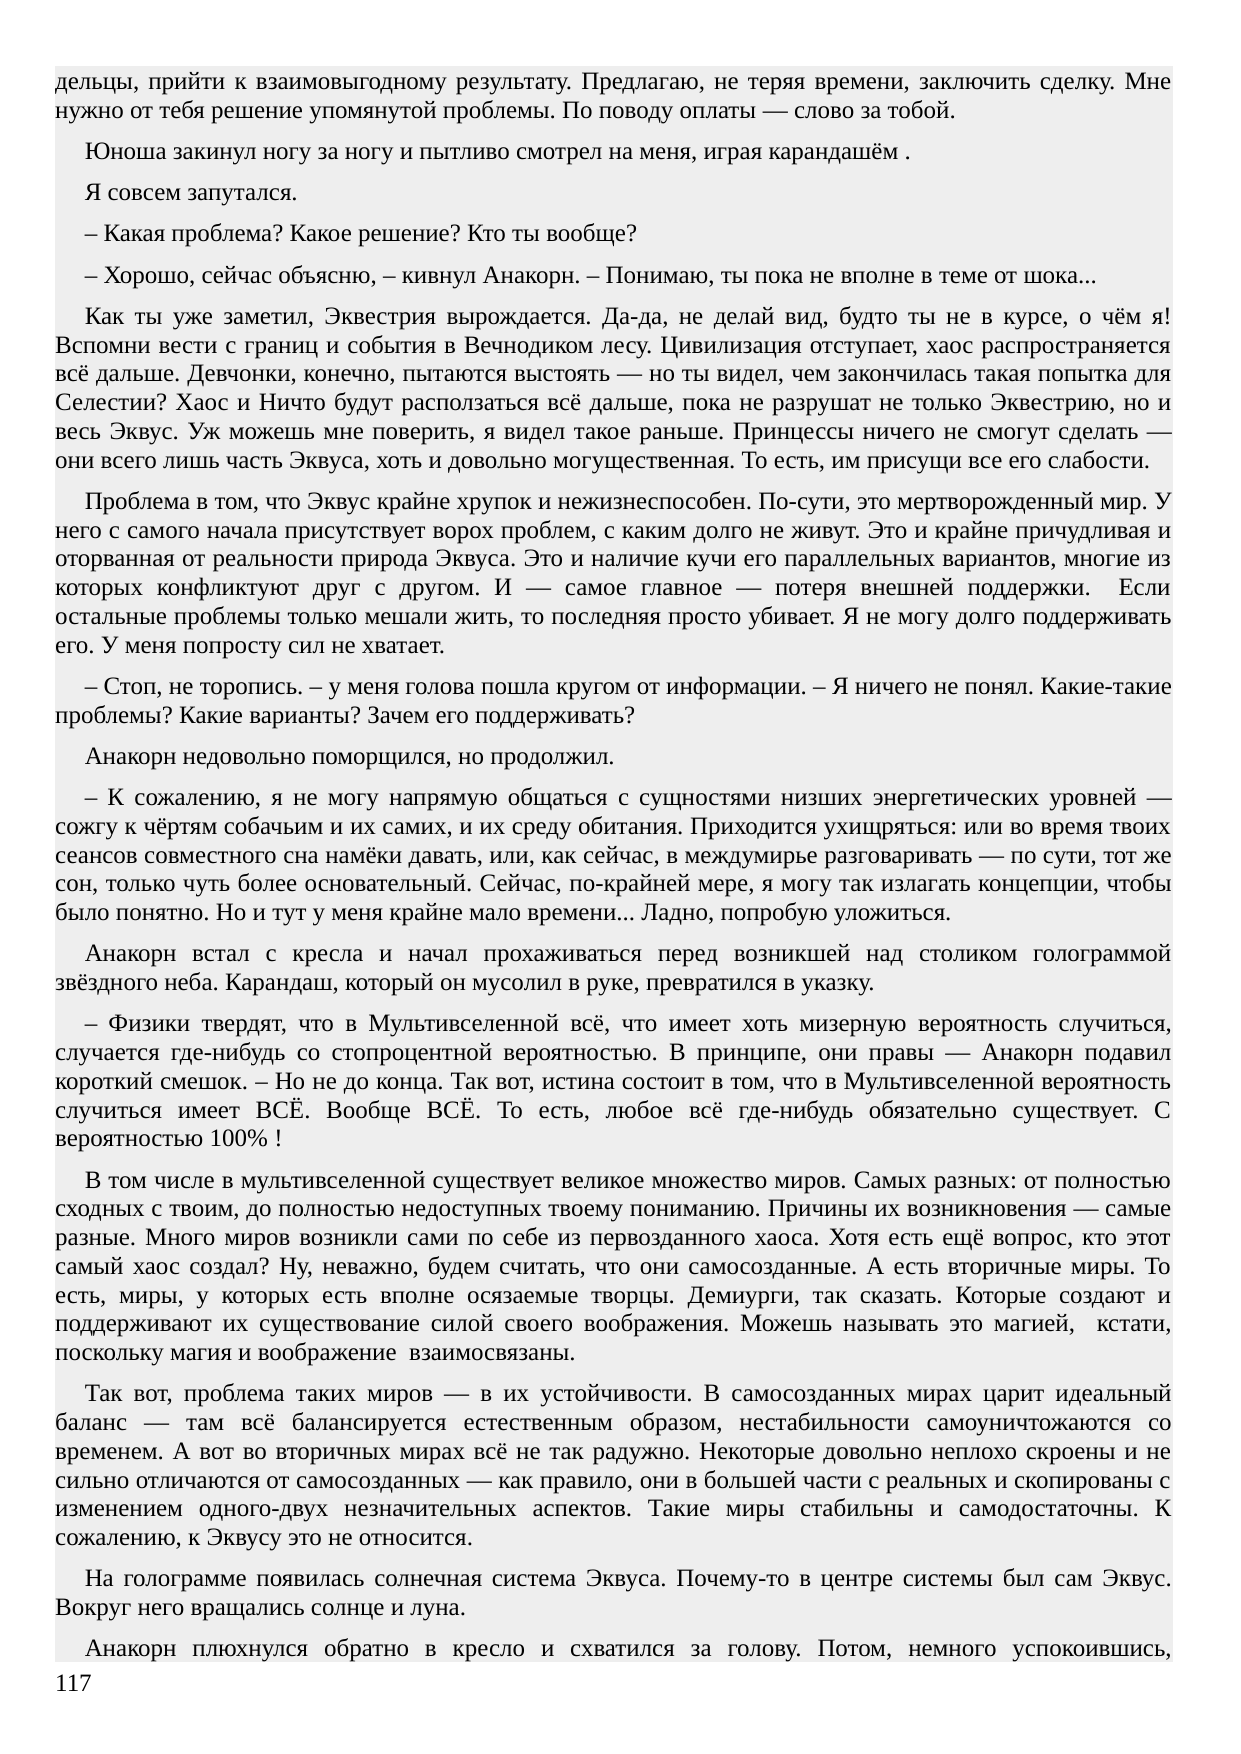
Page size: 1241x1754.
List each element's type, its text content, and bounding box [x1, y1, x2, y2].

text Анакорн встал с кресла и начал прохаживаться перед возникшей над столиком голограммой звёздного неба. Карандаш, который он мусолил в руке, превратился в указку. [55, 938, 1173, 996]
text Так вот, проблема таких миров — в их устойчивости. В самосозданных мирах царит идеальный баланс — там всё балансируется естественным образом, нестабильности самоуничтожаются со временем. А вот во вторичных мирах всё не так радужно. Некоторые довольно неплохо скроены и не сильно отличаются от самосозданных — как правило, они в большей части с реальных и скопированы с изменением одного-двух незначительных аспектов. Такие миры стабильны и самодостаточны. К сожалению, к Эквусу это не относится. [55, 1378, 1173, 1551]
text Я совсем запутался. [55, 177, 1173, 206]
text дельцы, прийти к взаимовыгодному результату. Предлагаю, не теряя времени, заключить сделку. Мне нужно от тебя решение упомянутой проблемы. По поводу оплаты — слово за тобой. [55, 66, 1173, 123]
text Анакорн недовольно поморщился, но продолжил. [55, 741, 1173, 770]
text На голограмме появилась солнечная система Эквуса. Почему-то в центре системы был сам Эквус. Вокруг него вращались солнце и луна. [55, 1563, 1173, 1621]
text – Стоп, не торопись. – у меня голова пошла кругом от информации. – Я ничего не понял. Какие-такие проблемы? Какие варианты? Зачем его поддерживать? [55, 671, 1173, 728]
text – Хорошо, сейчас объясню, – кивнул Анакорн. – Понимаю, ты пока не вполне в теме от шока... [55, 260, 1173, 288]
text Юноша закинул ногу за ногу и пытливо смотрел на меня, играя карандашём . [55, 136, 1173, 165]
text – Какая проблема? Какое решение? Кто ты вообще? [55, 218, 1173, 247]
text Анакорн плюхнулся обратно в кресло и схватился за голову. Потом, немного успокоившись, [55, 1633, 1173, 1662]
text – Физики твердят, что в Мультивселенной всё, что имеет хоть мизерную вероятность случиться, случается где-нибудь со стопроцентной вероятностью. В принципе, они правы — Анакорн подавил короткий смешок. – Но не до конца. Так вот, истина состоит в том, что в Мультивселенной вероятность случиться имеет ВСЁ. Вообще ВСЁ. То есть, любое всё где-нибудь обязательно существует. С вероятностью 100% ! [55, 1008, 1173, 1152]
text Как ты уже заметил, Эквестрия вырождается. Да-да, не делай вид, будто ты не в курсе, о чём я! Вспомни вести с границ и события в Вечнодиком лесу. Цивилизация отступает, хаос распространяется всё дальше. Девчонки, конечно, пытаются выстоять — но ты видел, чем закончилась такая попытка для Селестии? Хаос и Ничто будут расползаться всё дальше, пока не разрушат не только Эквестрию, но и весь Эквус. Уж можешь мне поверить, я видел такое раньше. Принцессы ничего не смогут сделать — они всего лишь часть Эквуса, хоть и довольно могущественная. То есть, им присущи все его слабости. [55, 301, 1173, 473]
text – К сожалению, я не могу напрямую общаться с сущностями низших энергетических уровней — сожгу к чёртям собачьим и их самих, и их среду обитания. Приходится ухищряться: или во время твоих сеансов совместного сна намёки давать, или, как сейчас, в междумирье разговаривать — по сути, тот же сон, только чуть более основательный. Сейчас, по-крайней мере, я могу так излагать концепции, чтобы было понятно. Но и тут у меня крайне мало времени... Ладно, попробую уложиться. [55, 782, 1173, 926]
text В том числе в мультивселенной существует великое множество миров. Самых разных: от полностью сходных с твоим, до полностью недоступных твоему пониманию. Причины их возникновения — самые разные. Много миров возникли сами по себе из первозданного хаоса. Хотя есть ещё вопрос, кто этот самый хаос создал? Ну, неважно, будем считать, что они самосозданные. А есть вторичные миры. То есть, миры, у которых есть вполне осязаемые творцы. Демиурги, так сказать. Которые создают и поддерживают их существование силой своего воображения. Можешь называть это магией, кстати, поскольку магия и воображение взаимосвязаны. [55, 1165, 1173, 1366]
text Проблема в том, что Эквус крайне хрупок и нежизнеспособен. По-сути, это мертворожденный мир. У него с самого начала присутствует ворох проблем, с каким долго не живут. Это и крайне причудливая и оторванная от реальности природа Эквуса. Это и наличие кучи его параллельных вариантов, многие из которых конфликтуют друг с другом. И — самое главное — потеря внешней поддержки. Если остальные проблемы только мешали жить, то последняя просто убивает. Я не могу долго поддерживать его. У меня попросту сил не хватает. [55, 486, 1173, 658]
